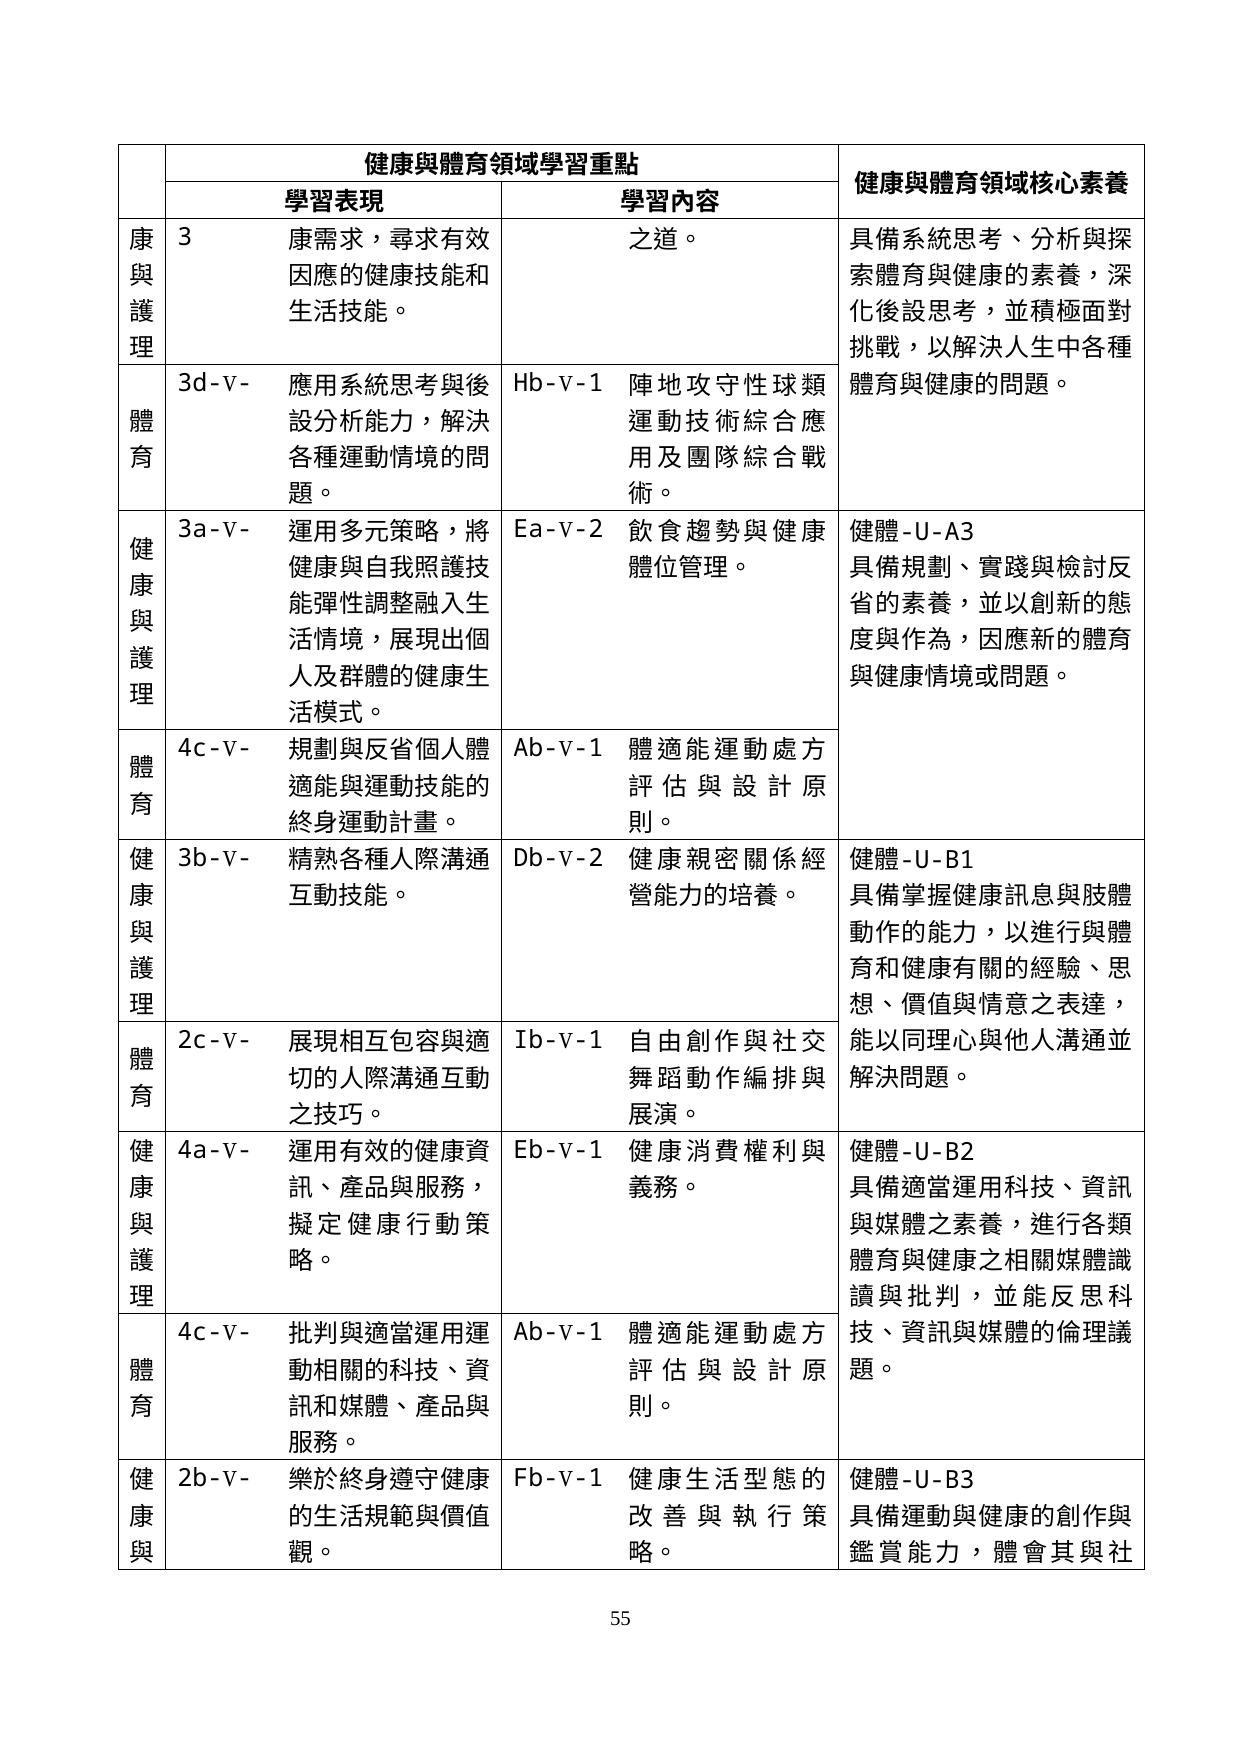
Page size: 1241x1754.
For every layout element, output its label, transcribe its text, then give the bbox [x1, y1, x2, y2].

table_cell Fb-Ⅴ-1 [502, 1460, 617, 1569]
table_cell 健康與護理 [119, 840, 165, 1021]
table_cell 具備系統思考、分析與探索體育與健康的素養，深化後設思考，並積極面對挑戰，以解決人生中各種體育與健康的問題。 [839, 219, 1144, 510]
table_cell 健康消費權利與義務。 [617, 1132, 838, 1313]
table_cell 飲食趨勢與健康體位管理。 [617, 511, 838, 729]
table_header 健康與體育領域核心素養 [839, 145, 1144, 218]
table_cell 康與護理 [119, 219, 165, 364]
table_cell Hb-Ⅴ-1 [502, 365, 617, 510]
table_header 健康與體育領域學習重點 [166, 145, 838, 181]
table_cell Ea-Ⅴ-2 [502, 511, 617, 729]
table_cell 健康親密關係經營能力的培養。 [617, 840, 838, 1021]
table_cell 體適能運動處方評估與設計原則。 [617, 1314, 838, 1459]
table_cell Ab-Ⅴ-1 [502, 1314, 617, 1459]
table_cell 2b-Ⅴ-1 [166, 1460, 277, 1569]
table_cell [502, 219, 617, 364]
table_cell 3b-Ⅴ-2 [166, 840, 277, 1021]
table_cell 健康與 [119, 1460, 165, 1569]
table_cell 之道。 [617, 219, 838, 364]
table_cell 體育 [119, 365, 165, 510]
table_cell 3d-Ⅴ-2 [166, 365, 277, 510]
table_cell Ab-Ⅴ-1 [502, 730, 617, 838]
table_cell 4c-Ⅴ-3 [166, 730, 277, 838]
table_cell 體育 [119, 1022, 165, 1131]
table_cell Ib-Ⅴ-1 [502, 1022, 617, 1131]
table_cell 精熟各種人際溝通互動技能。 [277, 840, 501, 1021]
table_cell 健康生活型態的改善與執行策略。 [617, 1460, 838, 1569]
table_cell 體育 [119, 1314, 165, 1459]
table_cell 4a-Ⅴ-1 [166, 1132, 277, 1313]
table_cell 批判與適當運用運動相關的科技、資訊和媒體、產品與服務。 [277, 1314, 501, 1459]
table_header [119, 145, 165, 218]
table_cell 3 [166, 219, 277, 364]
table_cell 健體-U-B3 具備運動與健康的創作與鑑賞能力，體會其與社 [839, 1460, 1144, 1569]
table_cell 健康與護理 [119, 1132, 165, 1313]
table_cell 健體-U-A3 具備規劃、實踐與檢討反省的素養，並以創新的態度與作為，因應新的體育與健康情境或問題。 [839, 511, 1144, 838]
table_cell 應用系統思考與後設分析能力，解決各種運動情境的問題。 [277, 365, 501, 510]
table_cell 2c-Ⅴ-2 [166, 1022, 277, 1131]
table_cell 運用多元策略，將健康與自我照護技能彈性調整融入生活情境，展現出個人及群體的健康生活模式。 [277, 511, 501, 729]
table_cell 健康與護理 [119, 511, 165, 729]
table_cell 體育 [119, 730, 165, 838]
table_cell 3a-Ⅴ-2 [166, 511, 277, 729]
table_cell 4c-Ⅴ-1 [166, 1314, 277, 1459]
table_cell 運用有效的健康資訊、產品與服務，擬定健康行動策略。 [277, 1132, 501, 1313]
table_cell 康需求，尋求有效因應的健康技能和生活技能。 [277, 219, 501, 364]
table_cell 樂於終身遵守健康的生活規範與價值觀。 [277, 1460, 501, 1569]
table_cell 自由創作與社交舞蹈動作編排與展演。 [617, 1022, 838, 1131]
table_cell 健體-U-B1 具備掌握健康訊息與肢體動作的能力，以進行與體育和健康有關的經驗、思想、價值與情意之表達，能以同理心與他人溝通並解決問題。 [839, 840, 1144, 1131]
table_cell 學習內容 [502, 182, 838, 218]
table_cell 陣地攻守性球類運動技術綜合應用及團隊綜合戰術。 [617, 365, 838, 510]
table_cell 體適能運動處方評估與設計原則。 [617, 730, 838, 838]
table_cell 健體-U-B2 具備適當運用科技、資訊與媒體之素養，進行各類體育與健康之相關媒體識讀與批判，並能反思科技、資訊與媒體的倫理議題。 [839, 1132, 1144, 1459]
table_cell Eb-Ⅴ-1 [502, 1132, 617, 1313]
table_cell Db-Ⅴ-2 [502, 840, 617, 1021]
table_cell 學習表現 [166, 182, 501, 218]
table_cell 展現相互包容與適切的人際溝通互動之技巧。 [277, 1022, 501, 1131]
table_cell 規劃與反省個人體適能與運動技能的終身運動計畫。 [277, 730, 501, 838]
